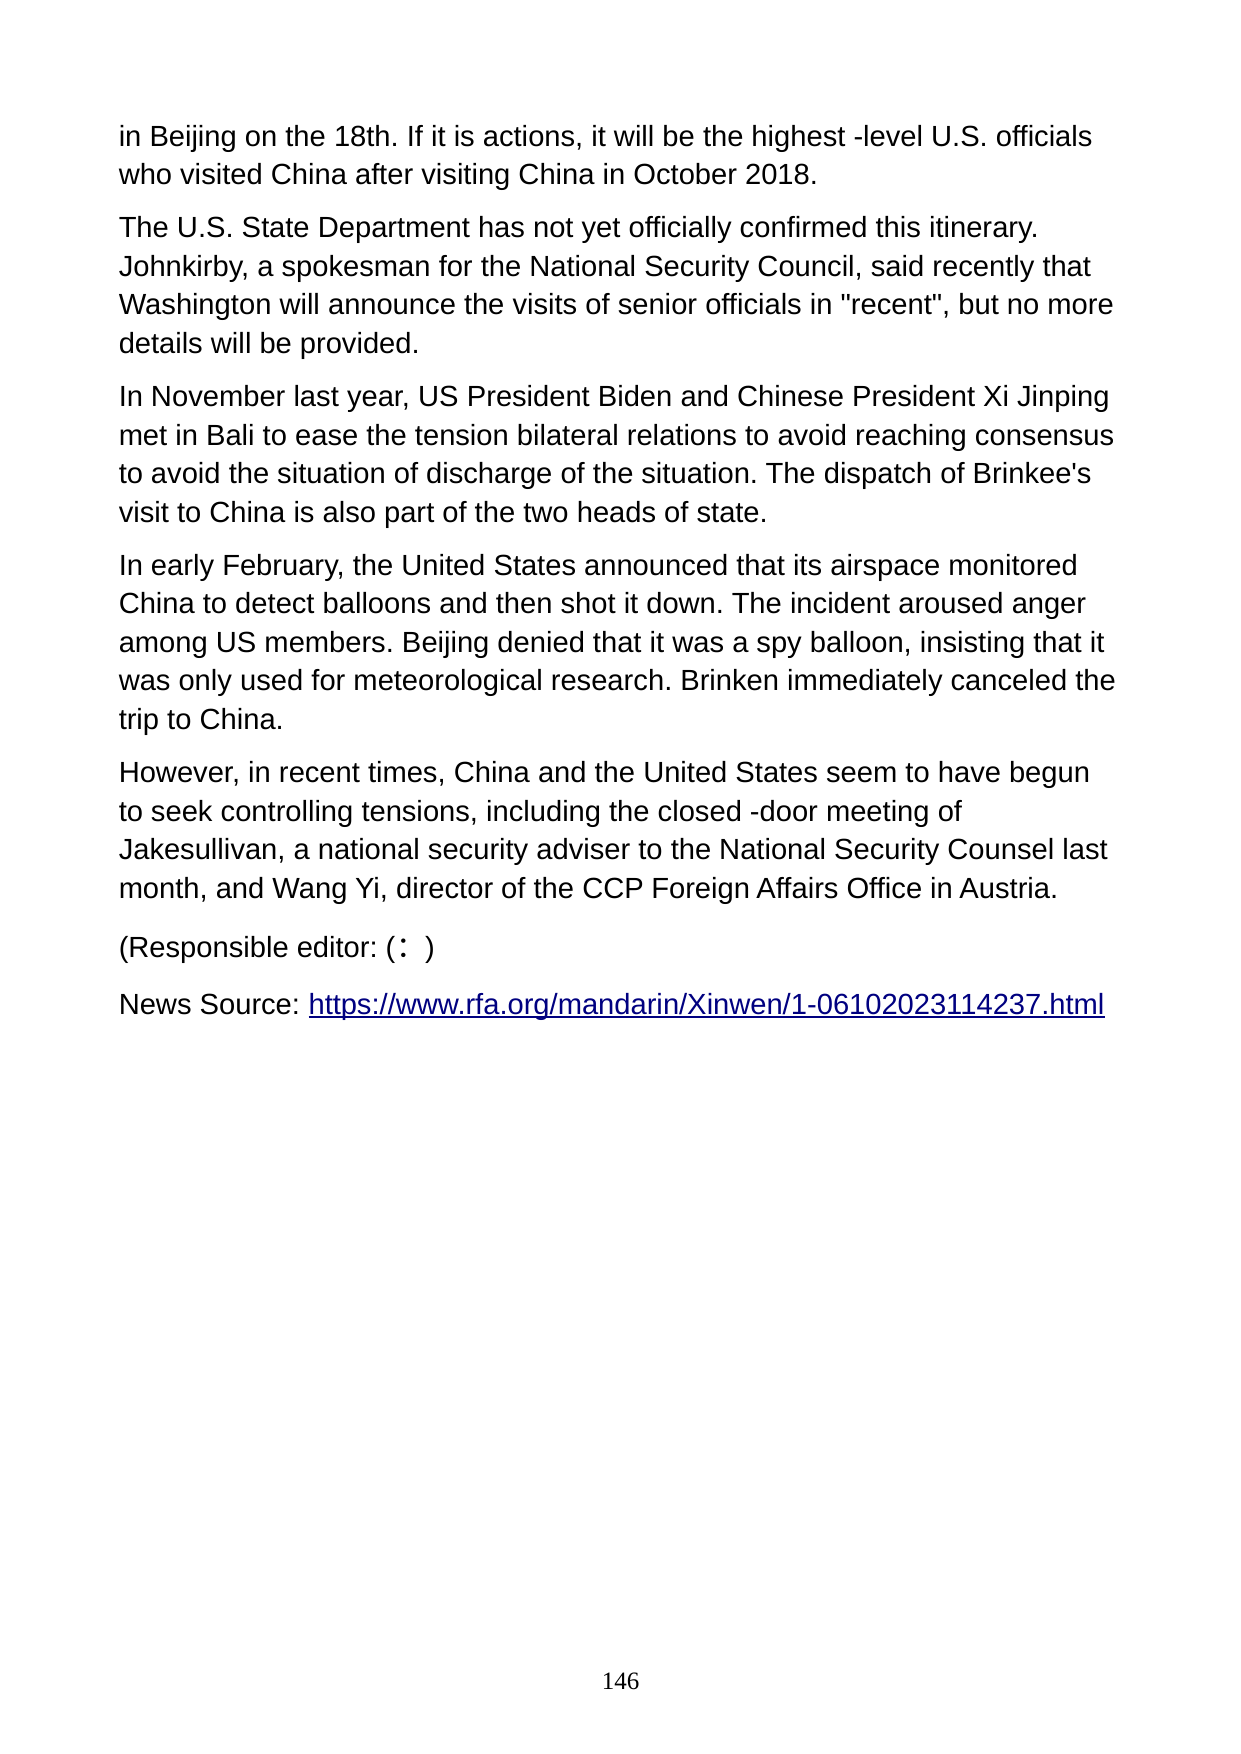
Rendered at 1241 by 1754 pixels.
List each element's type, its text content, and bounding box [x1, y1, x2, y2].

text In November last year, US President Biden and Chinese President Xi Jinping met in Bali to ease the tension bilateral relations to avoid reaching consensus to avoid the situation of discharge of the situation. The dispatch of Brinkee's visit to China is also part of the two heads of state. [118, 379, 1122, 528]
text However, in recent times, China and the United States seem to have begun to seek controlling tensions, including the closed -door meeting of Jakesullivan, a national security adviser to the National Security Counsel last month, and Wang Yi, director of the CCP Foreign Affairs Office in Austria. [118, 755, 1122, 904]
text (Responsible editor: (：) [118, 924, 1122, 966]
text The U.S. State Department has not yet officially confirmed this itinerary. Johnkirby, a spokesman for the National Security Council, said recently that Washington will announce the visits of senior officials in "recent", but no more details will be provided. [118, 210, 1122, 359]
text News Source: https://www.rfa.org/mandarin/Xinwen/1-06102023114237.html [118, 987, 1122, 1020]
text in Beijing on the 18th. If it is actions, it will be the highest -level U.S. officials who visited China after visiting China in October 2018. [118, 118, 1122, 191]
text In early February, the United States announced that its airspace monitored China to detect balloons and then shot it down. The incident aroused anger among US members. Beijing denied that it was a spy balloon, insisting that it was only used for meteorological research. Brinken immediately canceled the trip to China. [118, 548, 1122, 735]
